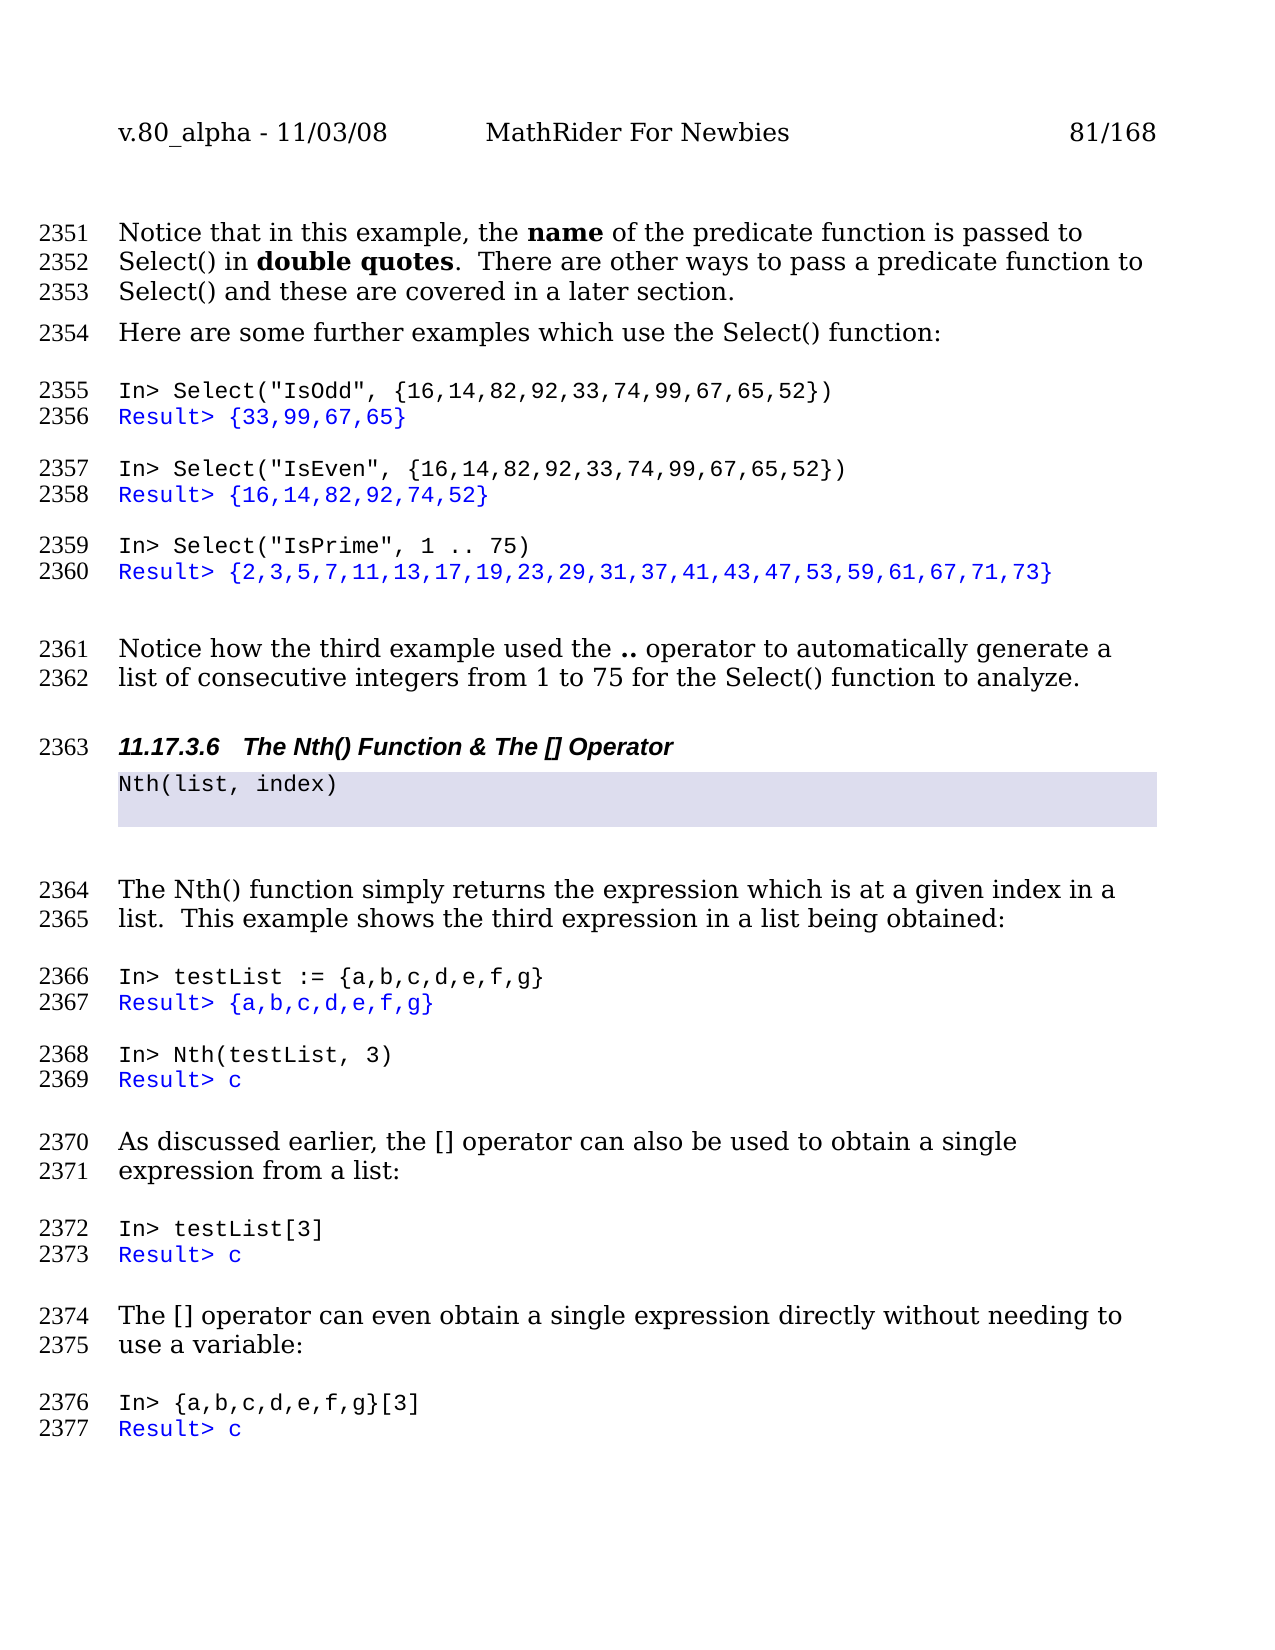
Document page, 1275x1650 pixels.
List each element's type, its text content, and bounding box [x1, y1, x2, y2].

text Result> {33,99,67,65} [118, 405, 1157, 431]
subtitle The Nth() Function & The [] Operator [118, 732, 1157, 760]
text The Nth() function simply returns the expression which is at a given index in a list. This example shows the third expression in a list being obtained: [118, 875, 1157, 933]
text Result> c [118, 1417, 1157, 1443]
text Notice that in this example, the name of the predicate function is passed to Select() in double quotes. There are other ways to pass a predicate function to Select() and these are covered in a later section. [118, 218, 1157, 306]
text In> Select("IsEven", {16,14,82,92,33,74,99,67,65,52}) [118, 457, 1157, 483]
text The [] operator can even obtain a single expression directly without needing to use a variable: [118, 1301, 1157, 1359]
text In> Nth(testList, 3) [118, 1043, 1157, 1069]
text In> {a,b,c,d,e,f,g}[3] [118, 1391, 1157, 1417]
text Result> c [118, 1069, 1157, 1095]
text In> testList[3] [118, 1217, 1157, 1243]
text Here are some further examples which use the Select() function: [118, 318, 1157, 347]
text Result> {2,3,5,7,11,13,17,19,23,29,31,37,41,43,47,53,59,61,67,71,73} [118, 561, 1157, 587]
table_header Nth(list, index) [118, 772, 1157, 827]
text In> Select("IsOdd", {16,14,82,92,33,74,99,67,65,52}) [118, 379, 1157, 405]
text In> Select("IsPrime", 1 .. 75) [118, 535, 1157, 561]
text Result> c [118, 1243, 1157, 1269]
text Result> {a,b,c,d,e,f,g} [118, 991, 1157, 1017]
text As discussed earlier, the [] operator can also be used to obtain a single expression from a list: [118, 1127, 1157, 1185]
text Notice how the third example used the .. operator to automatically generate a list of consecutive integers from 1 to 75 for the Select() function to analyze. [118, 634, 1157, 692]
text In> testList := {a,b,c,d,e,f,g} [118, 965, 1157, 991]
text Result> {16,14,82,92,74,52} [118, 483, 1157, 509]
